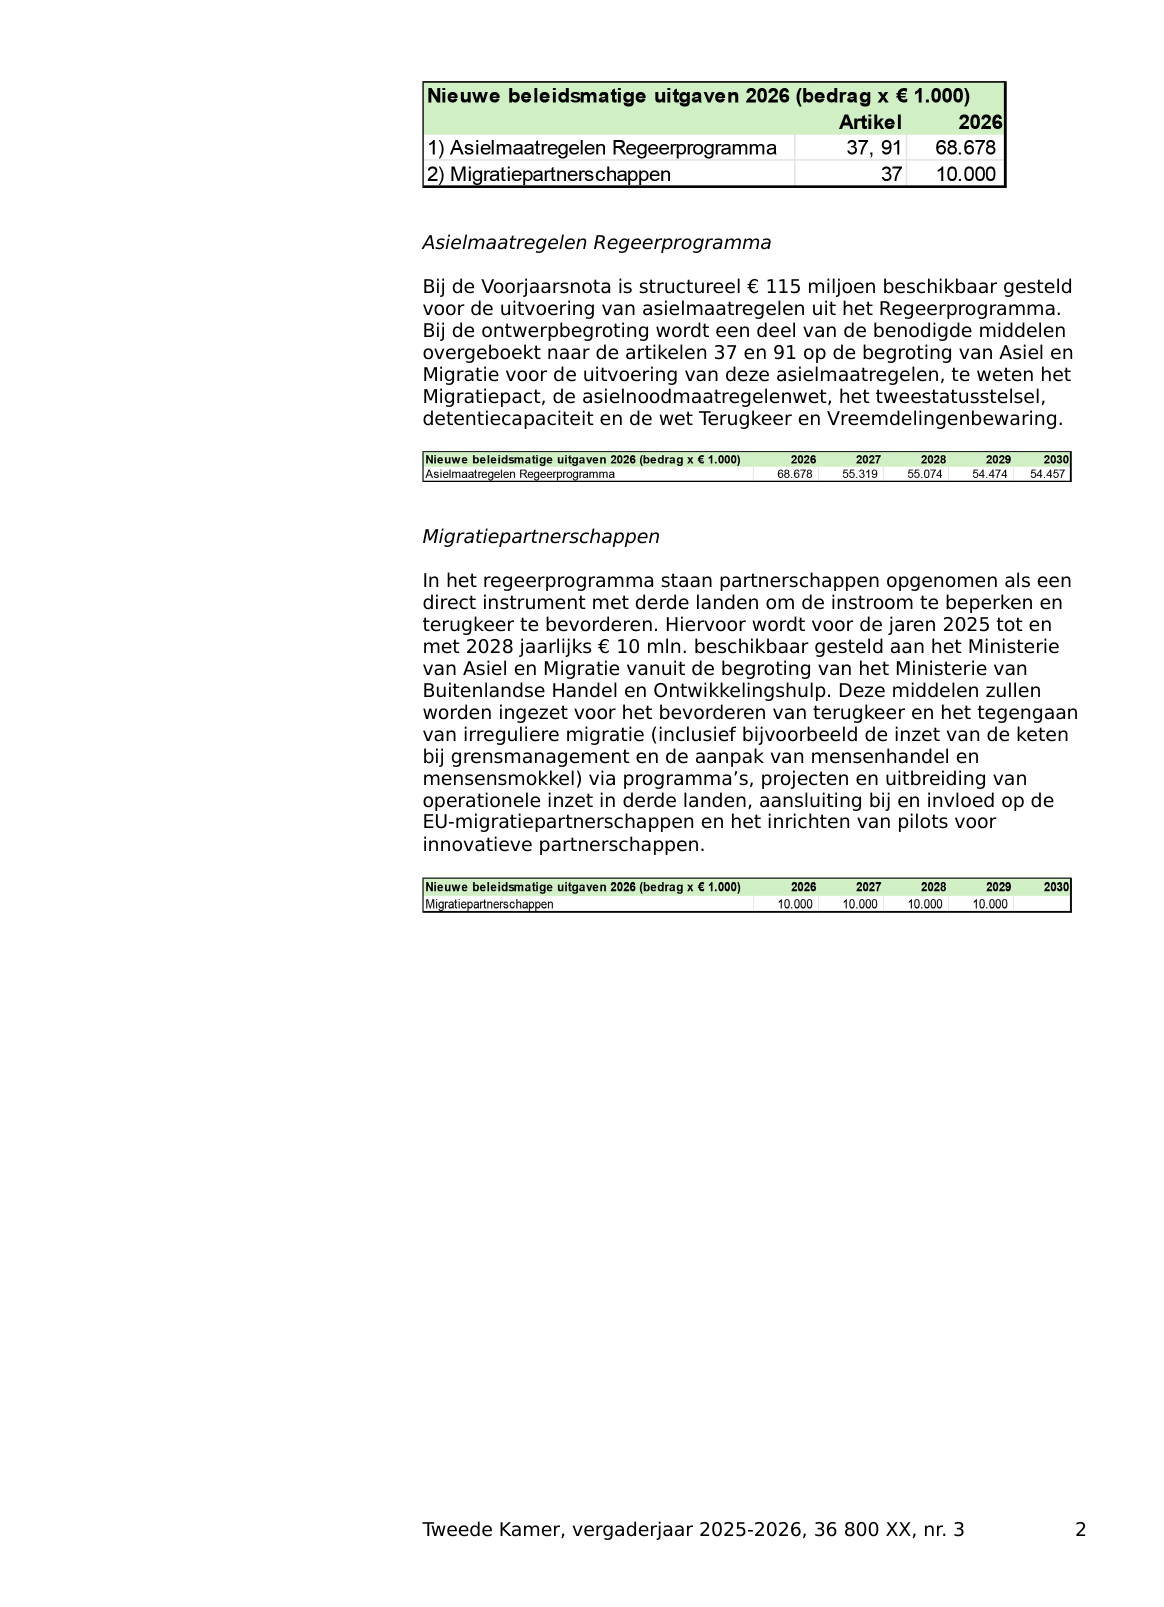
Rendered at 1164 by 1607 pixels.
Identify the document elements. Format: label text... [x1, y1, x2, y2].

subtitle Asielmaatregelen Regeerprogramma [422, 232, 1087, 254]
text Bij de Voorjaarsnota is structureel € 115 miljoen beschikbaar gesteld voor de uitvoering van asielmaatregelen uit het Regeerprogramma. Bij de ontwerpbegroting wordt een deel van de benodigde middelen overgeboekt naar de artikelen 37 en 91 op de begroting van Asiel en Migratie voor de uitvoering van deze asielmaatregelen, te weten het Migratiepact, de asielnoodmaatregelenwet, het tweestatusstelsel, detentiecapaciteit en de wet Terugkeer en Vreemdelingenbewaring. [422, 276, 1087, 430]
picture [422, 877, 1072, 913]
subtitle Migratiepartnerschappen [422, 526, 1087, 547]
text In het regeerprogramma staan partnerschappen opgenomen als een direct instrument met derde landen om de instroom te beperken en terugkeer te bevorderen. Hiervoor wordt voor de jaren 2025 tot en met 2028 jaarlijks € 10 mln. beschikbaar gesteld aan het Ministerie van Asiel en Migratie vanuit de begroting van het Ministerie van Buitenlandse Handel en Ontwikkelingshulp. Deze middelen zullen worden ingezet voor het bevorderen van terugkeer en het tegengaan van irreguliere migratie (inclusief bijvoorbeeld de inzet van de keten bij grensmanagement en de aanpak van mensenhandel en mensensmokkel) via programma’s, projecten en uitbreiding van operationele inzet in derde landen, aansluiting bij en invloed op de EU-migratiepartnerschappen en het inrichten van pilots voor innovatieve partnerschappen. [422, 570, 1087, 855]
picture [422, 81, 1007, 188]
picture [422, 451, 1072, 482]
